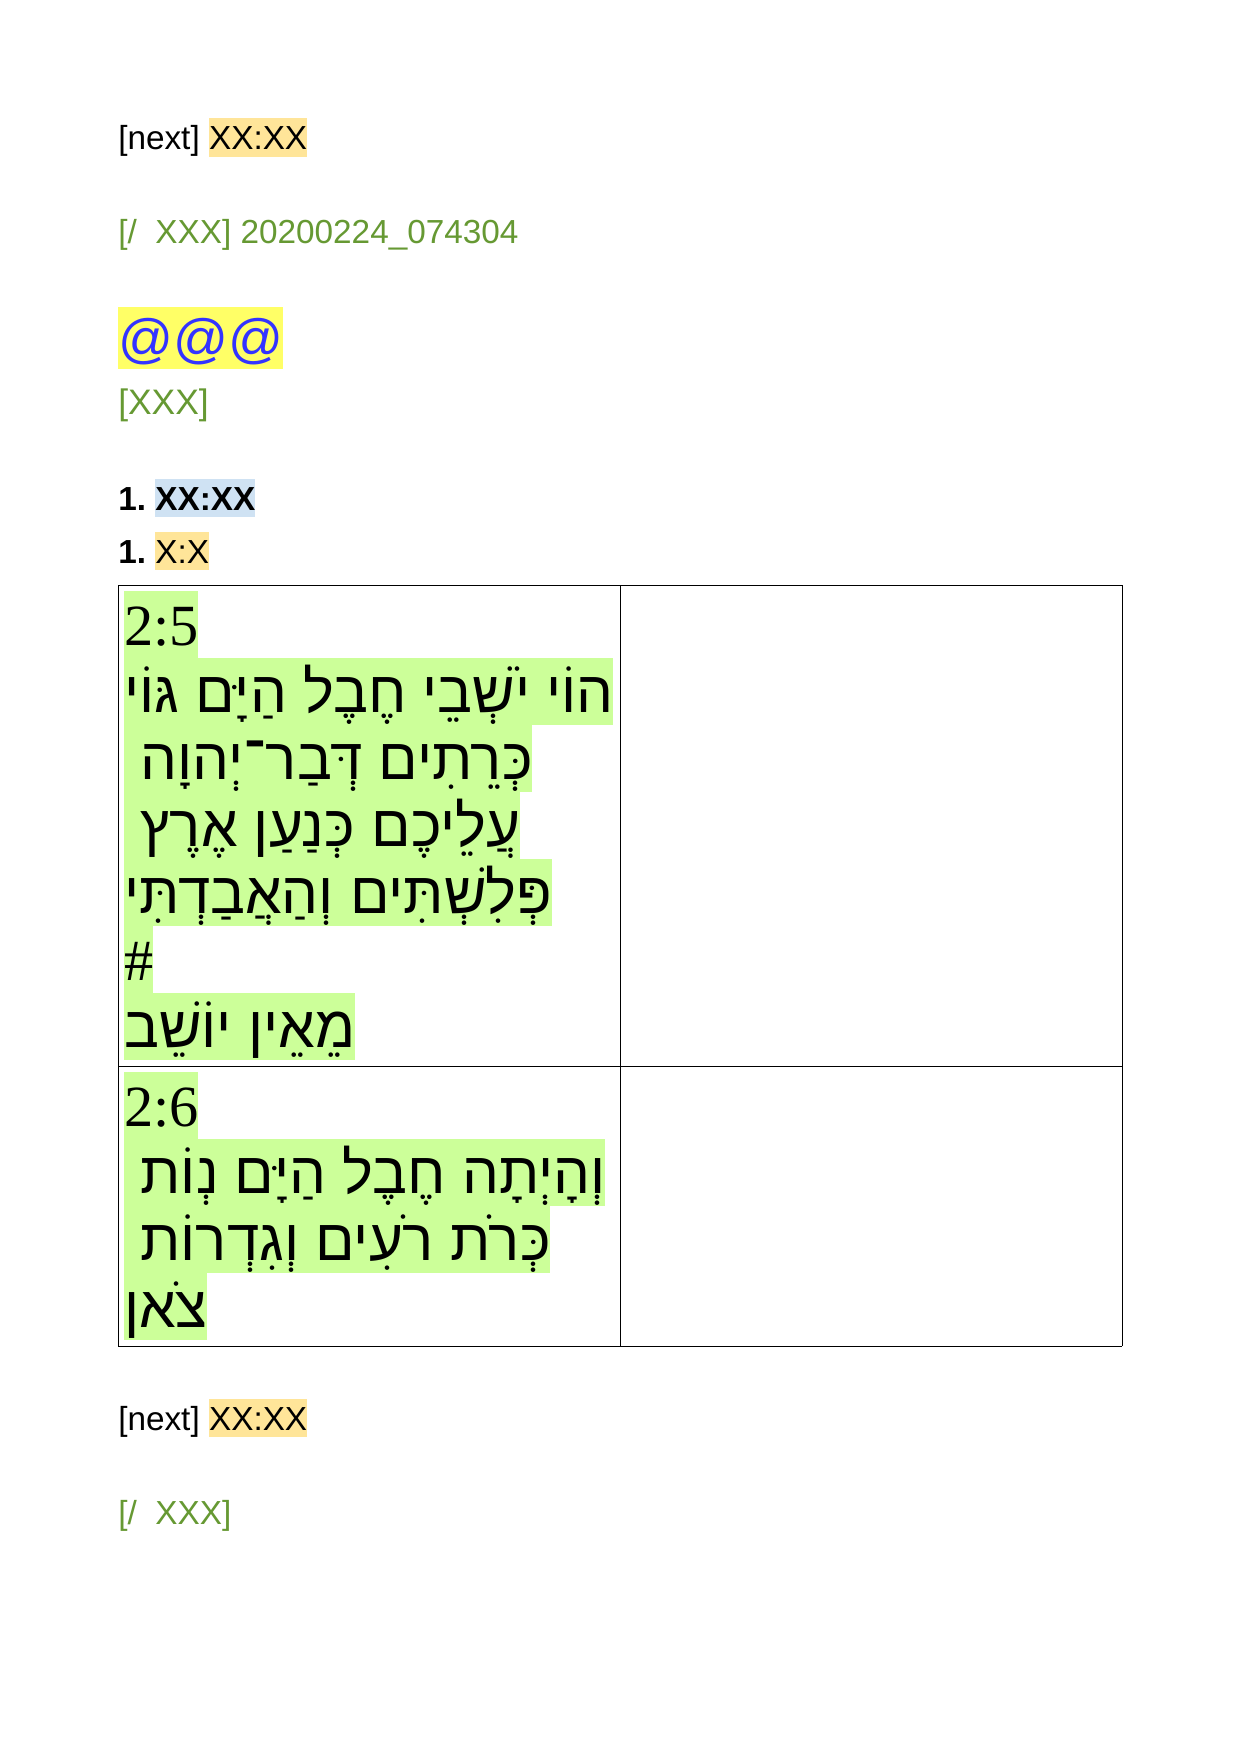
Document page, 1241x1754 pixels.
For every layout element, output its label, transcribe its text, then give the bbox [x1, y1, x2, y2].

text [next] XX:XX [118, 118, 1122, 157]
text @@@ [118, 307, 1122, 369]
text [next] XX:XX [118, 1399, 1122, 1437]
table_cell [621, 1067, 1122, 1346]
table_cell 2:6 וְהָיְתָה חֶבֶל הַיָּם נְוֹת כְּרֹת רֹעִים וְגִדְרוֹת צֹאן [119, 1067, 620, 1346]
text 1. XX:XX [118, 479, 1122, 517]
text [/ XXX] [118, 1493, 1122, 1532]
text [XXX] [118, 381, 1122, 422]
table_header [621, 586, 1122, 1066]
text 1. X:X [118, 532, 1122, 570]
table_header 2:5 הוֹי יֹשְׁבֵי חֶבֶל הַיָּם גּוֹי כְּרֵתִים דְּבַר־יְהוָה עֲלֵיכֶם כְּנַעַן אֶרֶץ פְּלִשְׁתִּים וְהַאֲבַדְתִּי # מֵאֵין יוֹשֵׁב [119, 586, 620, 1066]
text [/ XXX] 20200224_074304 [118, 212, 1122, 251]
